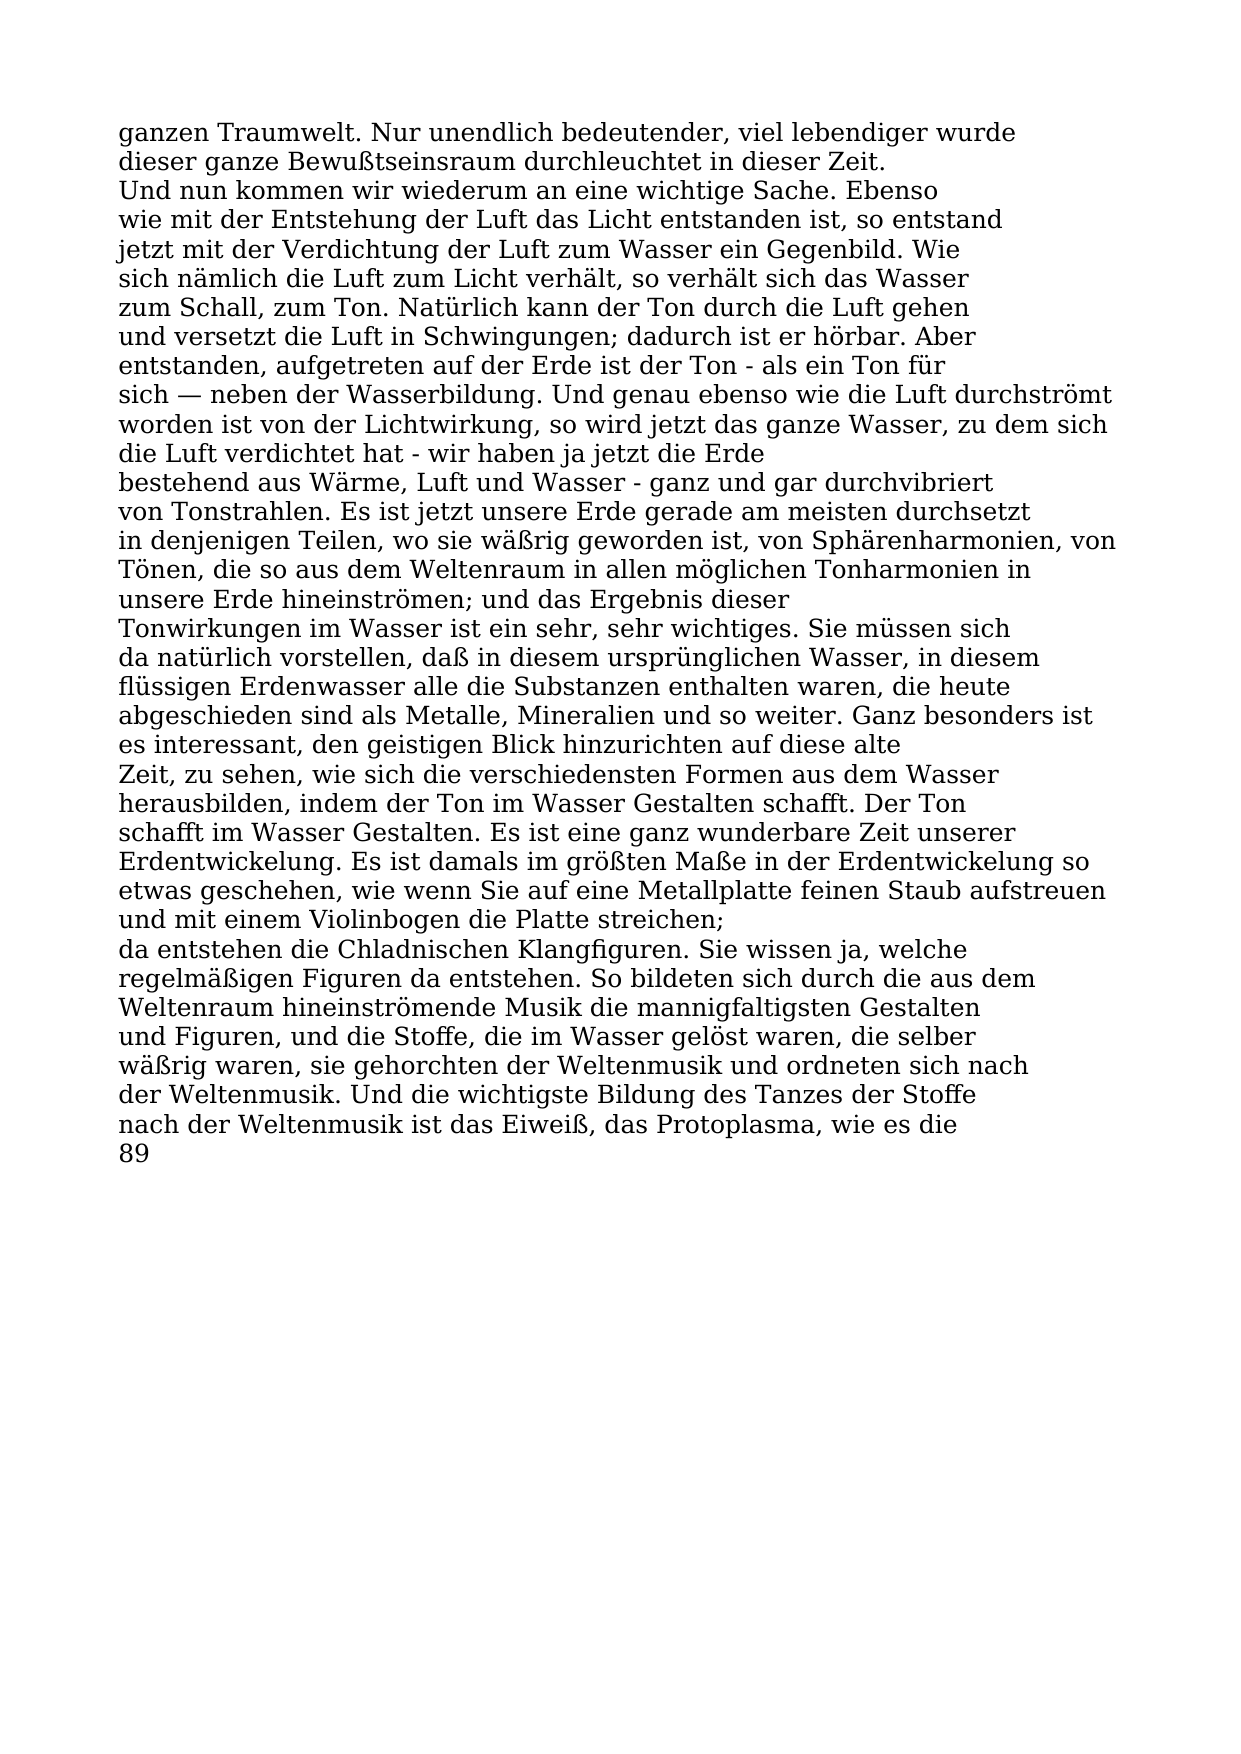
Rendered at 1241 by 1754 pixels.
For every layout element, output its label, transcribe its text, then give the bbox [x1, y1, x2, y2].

text bestehend aus Wärme, Luft und Wasser - ganz und gar durchvibriert [118, 468, 1122, 497]
text flüssigen Erdenwasser alle die Substanzen enthalten waren, die heute [118, 672, 1122, 701]
text da entstehen die Chladnischen Klangfiguren. Sie wissen ja, welche regelmäßigen Figuren da entstehen. So bildeten sich durch die aus dem [118, 935, 1122, 993]
text ganzen Traumwelt. Nur unendlich bedeutender, viel lebendiger wurde [118, 118, 1122, 147]
text wäßrig waren, sie gehorchten der Weltenmusik und ordneten sich nach [118, 1051, 1122, 1081]
text und Figuren, und die Stoffe, die im Wasser gelöst waren, die selber [118, 1022, 1122, 1051]
text dieser ganze Bewußtseinsraum durchleuchtet in dieser Zeit. [118, 147, 1122, 176]
text nach der Weltenmusik ist das Eiweiß, das Protoplasma, wie es die [118, 1110, 1122, 1139]
text von Tonstrahlen. Es ist jetzt unsere Erde gerade am meisten durchsetzt [118, 497, 1122, 526]
text sich nämlich die Luft zum Licht verhält, so verhält sich das Wasser [118, 264, 1122, 293]
text entstanden, aufgetreten auf der Erde ist der Ton - als ein Ton für [118, 351, 1122, 381]
text Zeit, zu sehen, wie sich die verschiedensten Formen aus dem Wasser [118, 760, 1122, 789]
text wie mit der Entstehung der Luft das Licht entstanden ist, so entstand [118, 206, 1122, 235]
text Weltenraum hineinströmende Musik die mannigfaltigsten Gestalten [118, 993, 1122, 1022]
text herausbilden, indem der Ton im Wasser Gestalten schafft. Der Ton [118, 789, 1122, 818]
text in denjenigen Teilen, wo sie wäßrig geworden ist, von Sphärenharmonien, von Tönen, die so aus dem Weltenraum in allen möglichen Tonharmonien in unsere Erde hineinströmen; und das Ergebnis dieser [118, 526, 1122, 614]
text der Weltenmusik. Und die wichtigste Bildung des Tanzes der Stoffe [118, 1081, 1122, 1110]
text sich — neben der Wasserbildung. Und genau ebenso wie die Luft durchströmt worden ist von der Lichtwirkung, so wird jetzt das ganze Wasser, zu dem sich die Luft verdichtet hat - wir haben ja jetzt die Erde [118, 381, 1122, 468]
text zum Schall, zum Ton. Natürlich kann der Ton durch die Luft gehen [118, 293, 1122, 322]
text schafft im Wasser Gestalten. Es ist eine ganz wunderbare Zeit unserer Erdentwickelung. Es ist damals im größten Maße in der Erdentwickelung so etwas geschehen, wie wenn Sie auf eine Metallplatte feinen Staub aufstreuen und mit einem Violinbogen die Platte streichen; [118, 818, 1122, 935]
text Tonwirkungen im Wasser ist ein sehr, sehr wichtiges. Sie müssen sich [118, 614, 1122, 643]
text 89 [118, 1139, 1122, 1168]
text und versetzt die Luft in Schwingungen; dadurch ist er hörbar. Aber [118, 322, 1122, 351]
text da natürlich vorstellen, daß in diesem ursprünglichen Wasser, in diesem [118, 643, 1122, 672]
text jetzt mit der Verdichtung der Luft zum Wasser ein Gegenbild. Wie [118, 235, 1122, 264]
text abgeschieden sind als Metalle, Mineralien und so weiter. Ganz besonders ist es interessant, den geistigen Blick hinzurichten auf diese alte [118, 701, 1122, 760]
text Und nun kommen wir wiederum an eine wichtige Sache. Ebenso [118, 176, 1122, 206]
